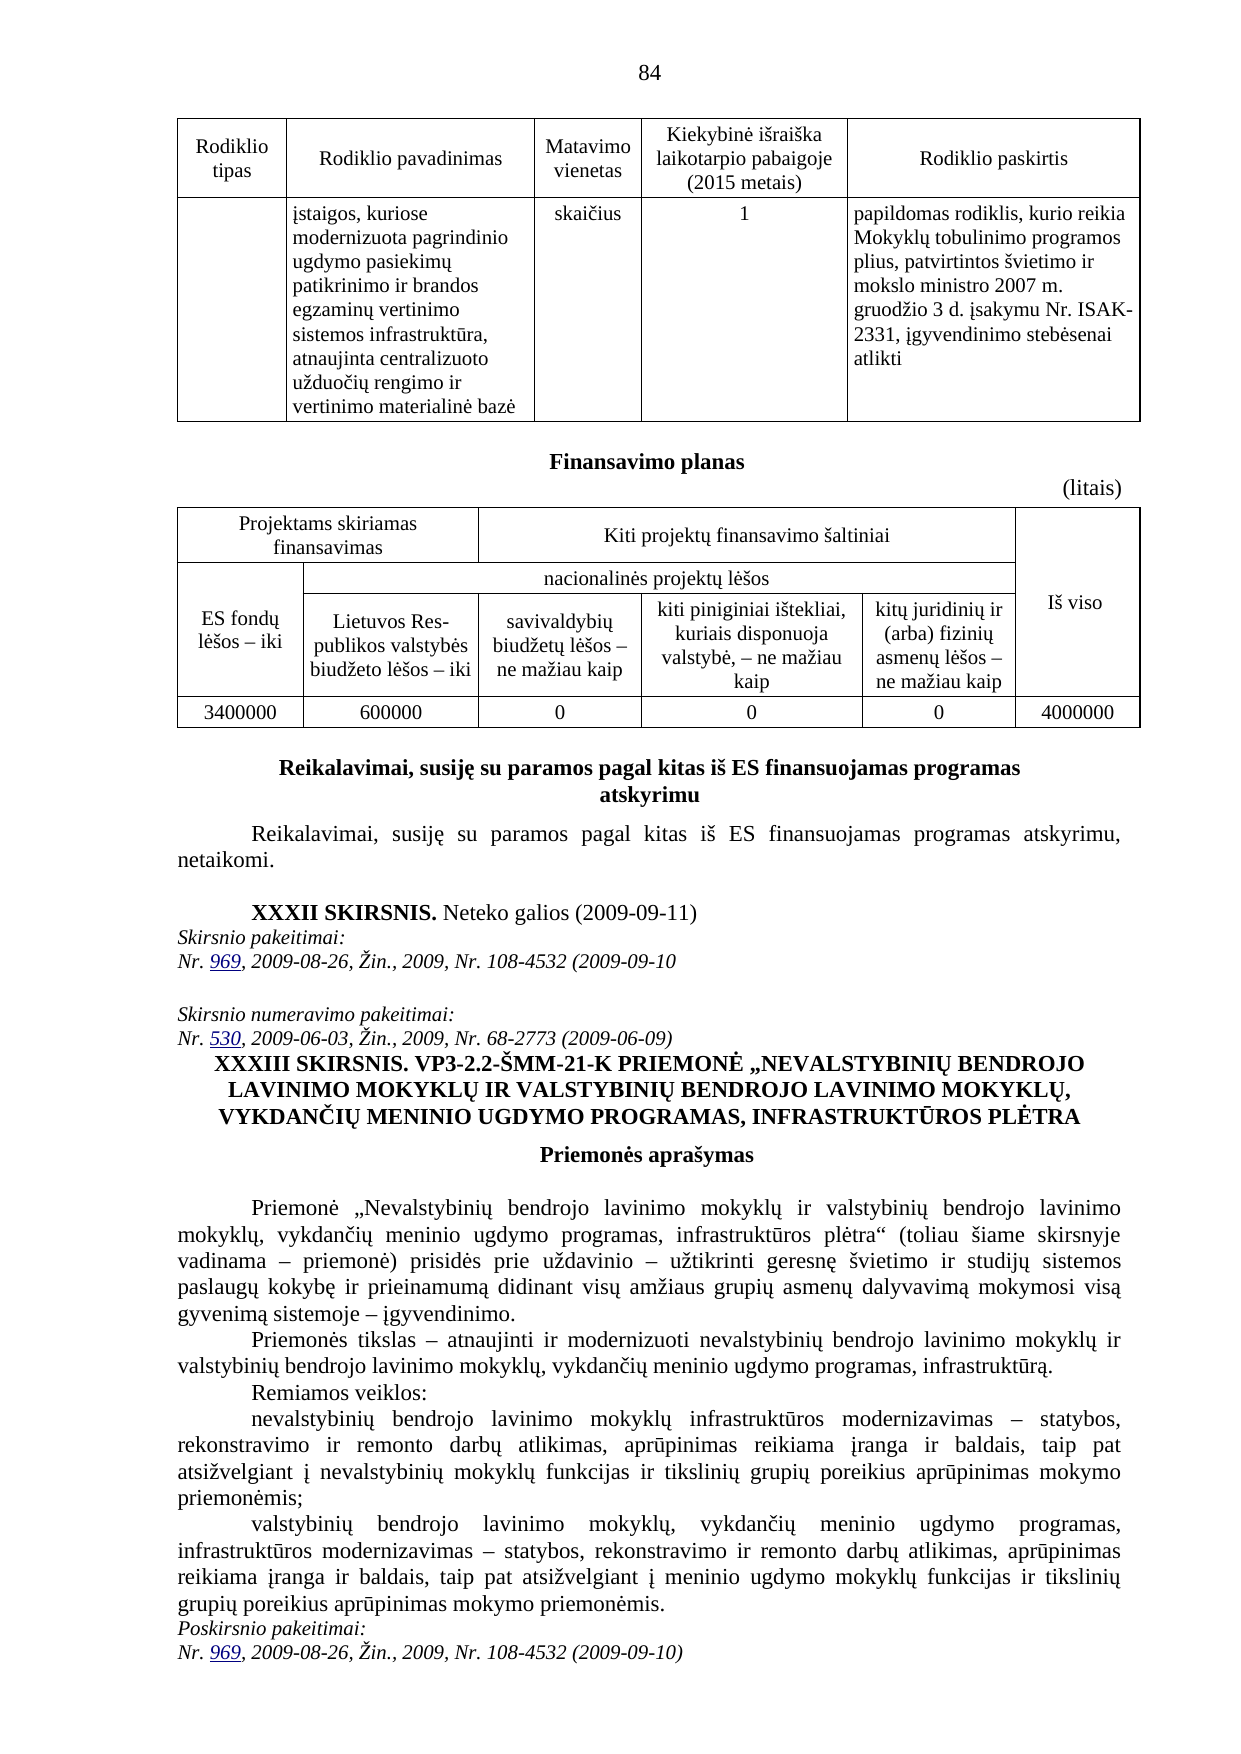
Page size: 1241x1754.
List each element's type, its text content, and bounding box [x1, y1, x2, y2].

table_cell Lietuvos Res­publikos valsty­bės biudžeto lėšos – iki [304, 594, 478, 696]
text valstybinių bendrojo lavinimo mokyklų, vykdančių meninio ugdymo programas, infrastruktūros modernizavimas – statybos, rekonstravimo ir remonto darbų atlikimas, aprūpinimas reikiama įranga ir baldais, taip pat atsižvelgiant į meninio ugdymo mokyklų funkcijas ir tikslinių grupių poreikius aprūpinimas mokymo priemonėmis. [177, 1511, 1122, 1616]
table_header Projektams skiriamas finansavimas [178, 508, 478, 562]
table_cell 0 [863, 697, 1015, 727]
text Skirsnio numeravimo pakeitimai: [177, 1002, 1122, 1026]
text XXXIII SKIRSNIS. VP3-2.2-ŠMM-21-K PRIEMONĖ „NEVALSTYBINIŲ BENDROJO LAVINIMO MOKYKLŲ IR VALSTYBINIŲ BENDROJO LAVINIMO MOKYKLŲ, VYKDANČIŲ MENINIO UGDYMO PROGRAMAS, INFRASTRUKTŪROS PLĖTRA [177, 1050, 1122, 1129]
table_cell 0 [642, 697, 862, 727]
text Poskirsnio pakeitimai: [177, 1616, 1122, 1640]
text Priemonė „Nevalstybinių bendrojo lavinimo mokyklų ir valstybinių bendrojo lavinimo mokyklų, vykdančių meninio ugdymo programas, infrastruktūros plėtra“ (toliau šiame skirsnyje vadinama – priemonė) prisidės prie uždavinio – užtikrinti geresnę švietimo ir studijų sistemos paslaugų kokybę ir prieinamumą didinant visų amžiaus grupių asmenų dalyvavimą mokymosi visą gyvenimą sistemoje – įgyvendinimo. [177, 1194, 1122, 1326]
text Nr. 969, 2009-08-26, Žin., 2009, Nr. 108-4532 (2009-09-10) [177, 1640, 1122, 1664]
table_header Rodiklio pavadinimas [287, 119, 534, 197]
text Priemonės tikslas – atnaujinti ir modernizuoti nevalstybinių bendrojo lavinimo mokyklų ir valstybinių bendrojo lavinimo mokyklų, vykdančių meninio ugdymo programas, infrastruktūrą. [177, 1326, 1122, 1379]
table_cell kitų juridinių ir (arba) fizinių asmenų lėšos – ne mažiau kaip [863, 594, 1015, 696]
table_cell papildomas rodiklis, kurio reikia Mokyklų tobulinimo programos plius, patvirtintos švietimo ir mokslo ministro 2007 m. gruodžio 3 d. įsakymu Nr. ISAK-2331, įgyvendinimo stebėsenai atlikti [848, 198, 1139, 421]
text nevalstybinių bendrojo lavinimo mokyklų infrastruktūros modernizavimas – statybos, rekonstravimo ir remonto darbų atlikimas, aprūpinimas reikiama įranga ir baldais, taip pat atsižvelgiant į nevalstybinių mokyklų funkcijas ir tikslinių grupių poreikius aprūpinimas mokymo priemonėmis; [177, 1405, 1122, 1511]
table_cell ES fondų lėšos – iki [178, 563, 303, 696]
text XXXII SKIRSNIS. Neteko galios (2009-09-11) [177, 899, 1122, 925]
table_header Iš viso [1016, 508, 1139, 696]
text Finansavimo planas [177, 448, 1122, 474]
text Nr. 969, 2009-08-26, Žin., 2009, Nr. 108-4532 (2009-09-10 [177, 949, 1122, 973]
table_cell savivaldybių biudžetų lėšos – ne mažiau kaip [479, 594, 641, 696]
table_cell nacionalinės projektų lėšos [304, 563, 1015, 593]
table_header Rodiklio tipas [178, 119, 286, 197]
table_cell kiti piniginiai ištekliai, kuriais disponuoja valstybė, – ne mažiau kaip [642, 594, 862, 696]
table_cell 0 [479, 697, 641, 727]
text Reikalavimai, susiję su paramos pagal kitas iš ES finansuojamas programas atskyrimu, netaikomi. [177, 819, 1122, 872]
text Priemonės aprašymas [177, 1142, 1122, 1168]
table_header Matavimo vienetas [535, 119, 641, 197]
table_header Kiekybinė išraiška laikotarpio pabaigoje (2015 metais) [642, 119, 847, 197]
table_cell [178, 198, 286, 421]
text Nr. 530, 2009-06-03, Žin., 2009, Nr. 68-2773 (2009-06-09) [177, 1026, 1122, 1050]
table_cell 4000000 [1016, 697, 1139, 727]
table_cell 1 [642, 198, 847, 421]
text Skirsnio pakeitimai: [177, 925, 1122, 949]
table_header Rodiklio paskirtis [848, 119, 1139, 197]
text Remiamos veiklos: [177, 1379, 1122, 1405]
table_cell 3400000 [178, 697, 303, 727]
table_cell įstaigos, kuriose modernizuota pagrindinio ugdymo pasiekimų patikrinimo ir brandos egzaminų vertinimo sistemos infrastruktūra, atnaujinta centralizuoto užduočių rengimo ir vertinimo materialinė bazė [287, 198, 534, 421]
table_cell 600000 [304, 697, 478, 727]
table_cell skaičius [535, 198, 641, 421]
table_header Kiti projektų finansavimo šaltiniai [479, 508, 1015, 562]
text Reikalavimai, susiję su paramos pagal kitas iš ES finansuojamas programas atskyrimu [177, 754, 1122, 807]
text (litais) [177, 474, 1122, 501]
